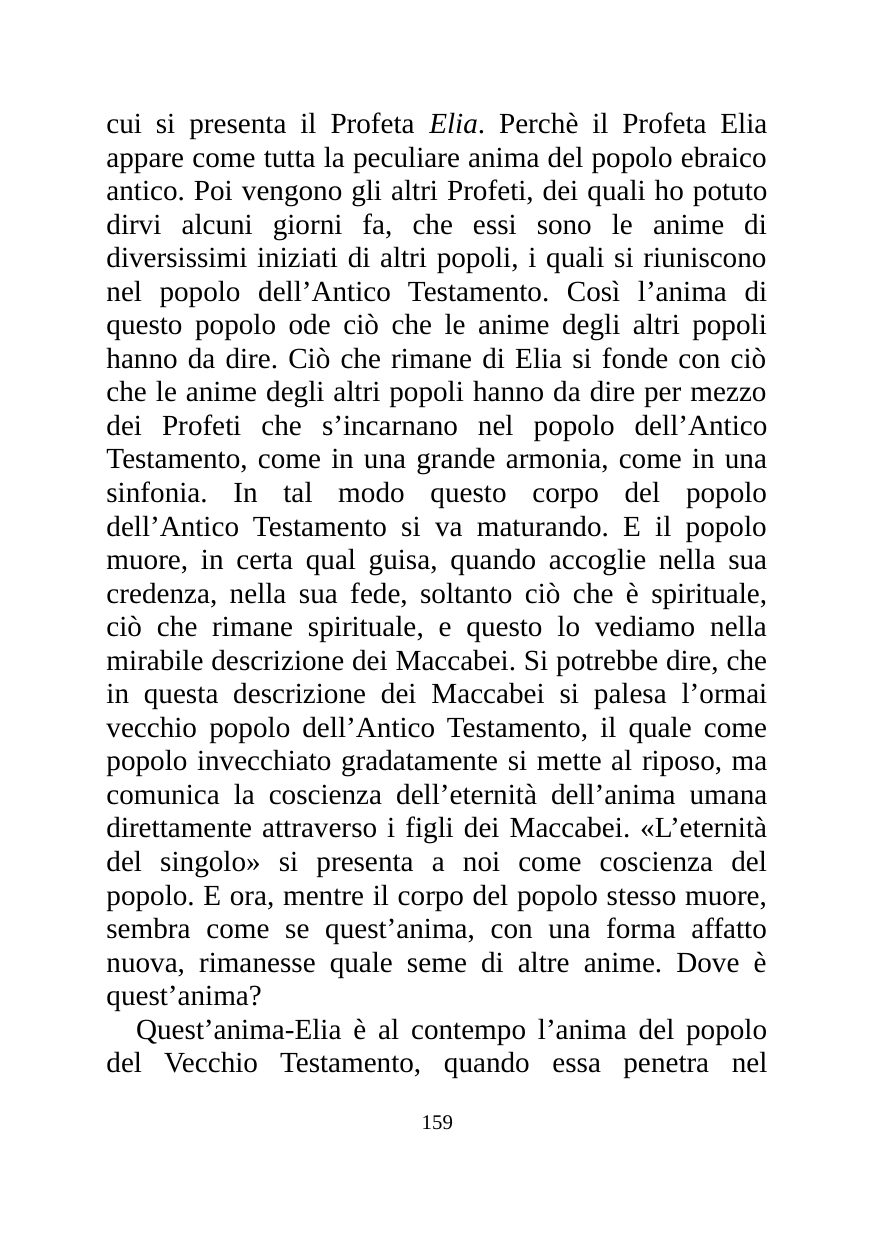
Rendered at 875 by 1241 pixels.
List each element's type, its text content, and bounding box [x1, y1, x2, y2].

text cui si presenta il Profeta Elia. Perchè il Profeta Elia appare come tutta la peculiare anima del popolo ebraico antico. Poi vengono gli altri Profeti, dei quali ho potuto dirvi alcuni giorni fa, che essi sono le anime di diversissimi iniziati di altri popoli, i quali si riuniscono nel popolo dell’Antico Testamento. Così l’anima di questo popolo ode ciò che le anime degli altri popoli hanno da dire. Ciò che rimane di Elia si fonde con ciò che le anime degli altri popoli hanno da dire per mezzo dei Profeti che s’incarnano nel popolo dell’Antico Testamento, come in una grande armonia, come in una sinfonia. In tal modo questo corpo del popolo dell’Antico Testamento si va maturando. E il popolo muore, in certa qual guisa, quando accoglie nella sua credenza, nella sua fede, soltanto ciò che è spirituale, ciò che rimane spirituale, e questo lo vediamo nella mirabile descrizione dei Maccabei. Si potrebbe dire, che in questa descrizione dei Maccabei si palesa l’ormai vecchio popolo dell’Antico Testamento, il quale come popolo invecchiato gradatamente si mette al riposo, ma comunica la coscienza dell’eternità dell’anima umana direttamente attraverso i figli dei Maccabei. «L’eternità del singolo» si presenta a noi come coscienza del popolo. E ora, mentre il corpo del popolo stesso muore, sembra come se quest’anima, con una forma affatto nuova, rimanesse quale seme di altre anime. Dove è quest’anima? [106, 106, 768, 1012]
text Quest’anima-Elia è al contempo l’anima del popolo del Vecchio Testamento, quando essa penetra nel [106, 1012, 768, 1079]
